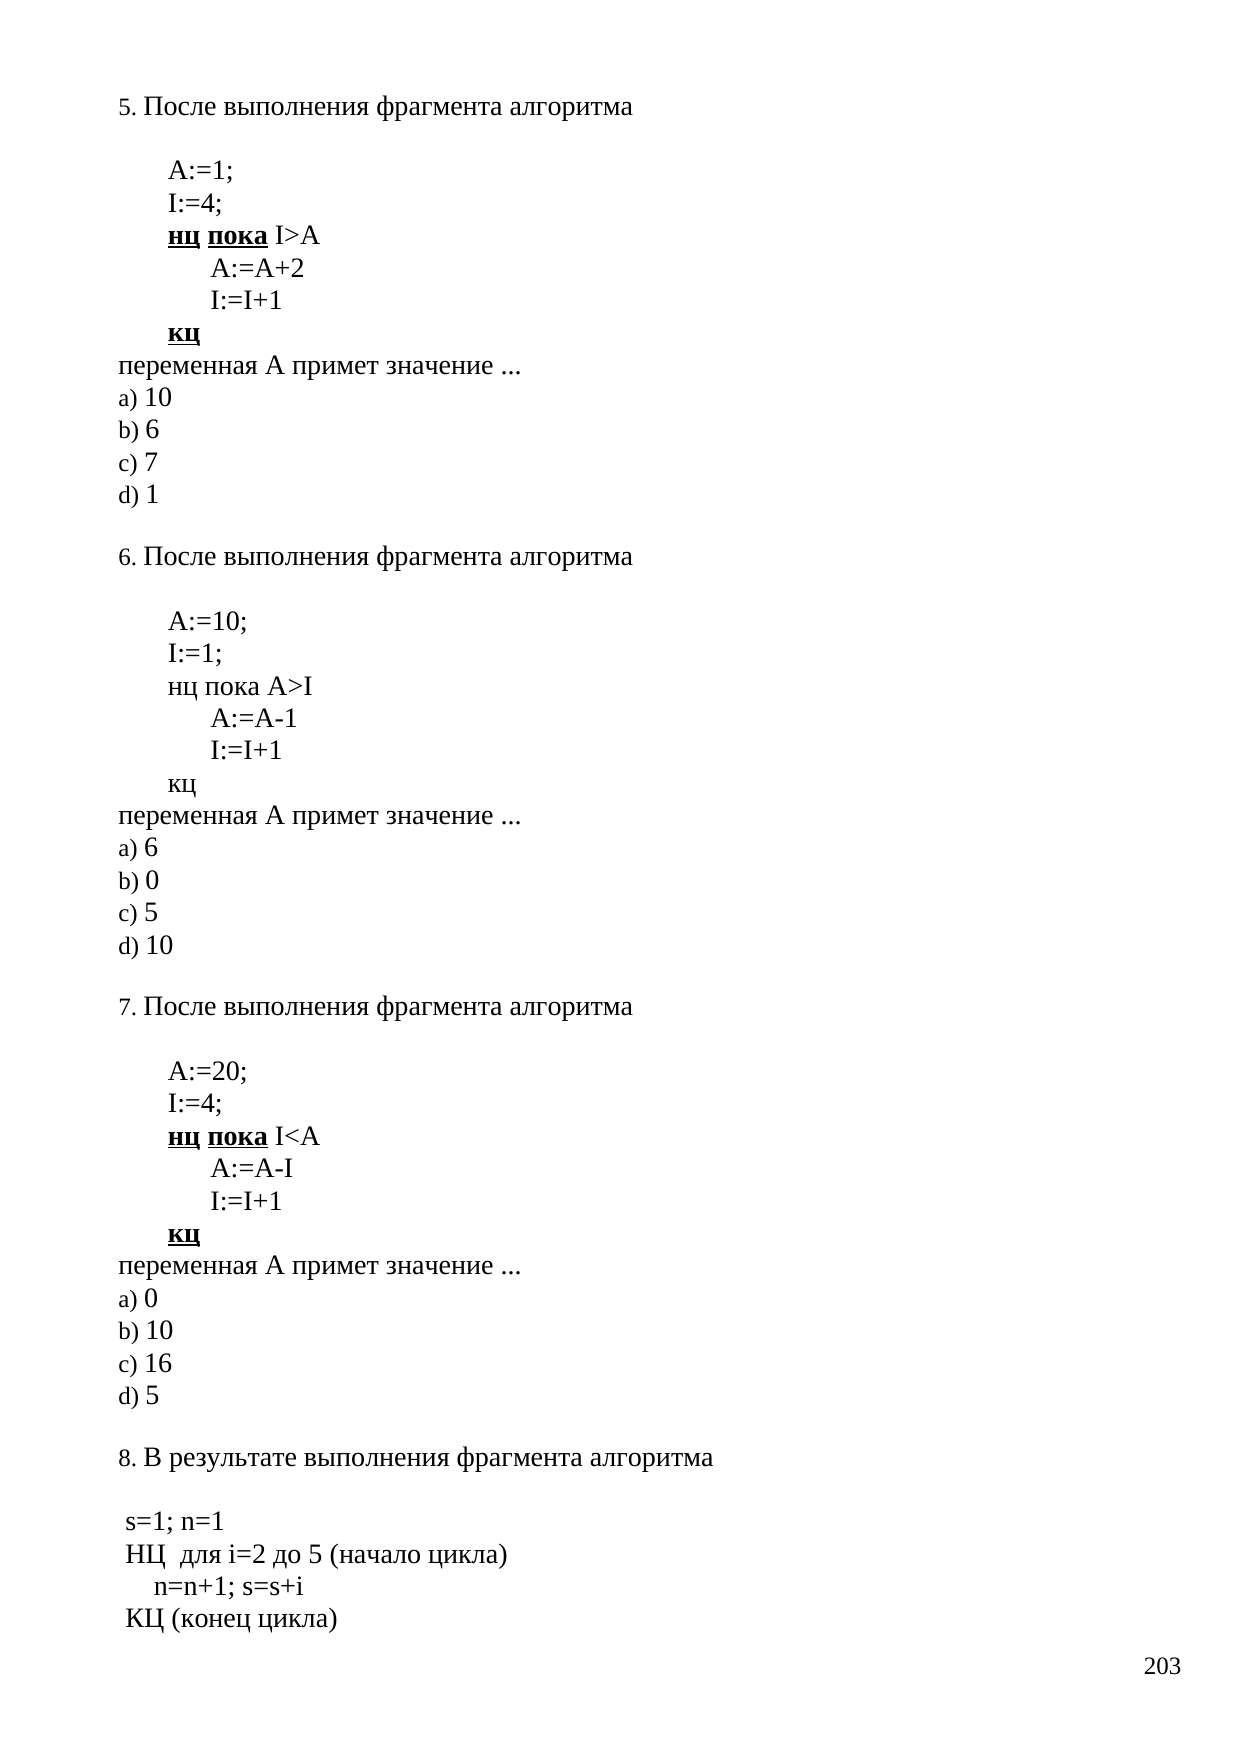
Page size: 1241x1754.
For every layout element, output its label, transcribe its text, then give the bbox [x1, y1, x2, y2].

text 6. После выполнения фрагмента алгоритма A:=10; I:=1; нц пока A>I A:=A-1 I:=I+1 кц переменная A примет значение ... a) 6 b) 0 c) 5 d) 10 [118, 539, 1181, 960]
text 8. В результате выполнения фрагмента алгоритма s=1; n=1 НЦ для i=2 до 5 (начало цикла) n=n+1; s=s+i КЦ (конец цикла) [118, 1439, 1181, 1634]
text 7. После выполнения фрагмента алгоритма A:=20; I:=4; нц пока I<A A:=A-I I:=I+1 кц переменная A примет значение ... a) 0 b) 10 c) 16 d) 5 [118, 989, 1181, 1410]
text 5. После выполнения фрагмента алгоритма A:=1; I:=4; нц пока I>A A:=A+2 I:=I+1 кц переменная A примет значение ... a) 10 b) 6 c) 7 d) 1 [118, 89, 1181, 510]
